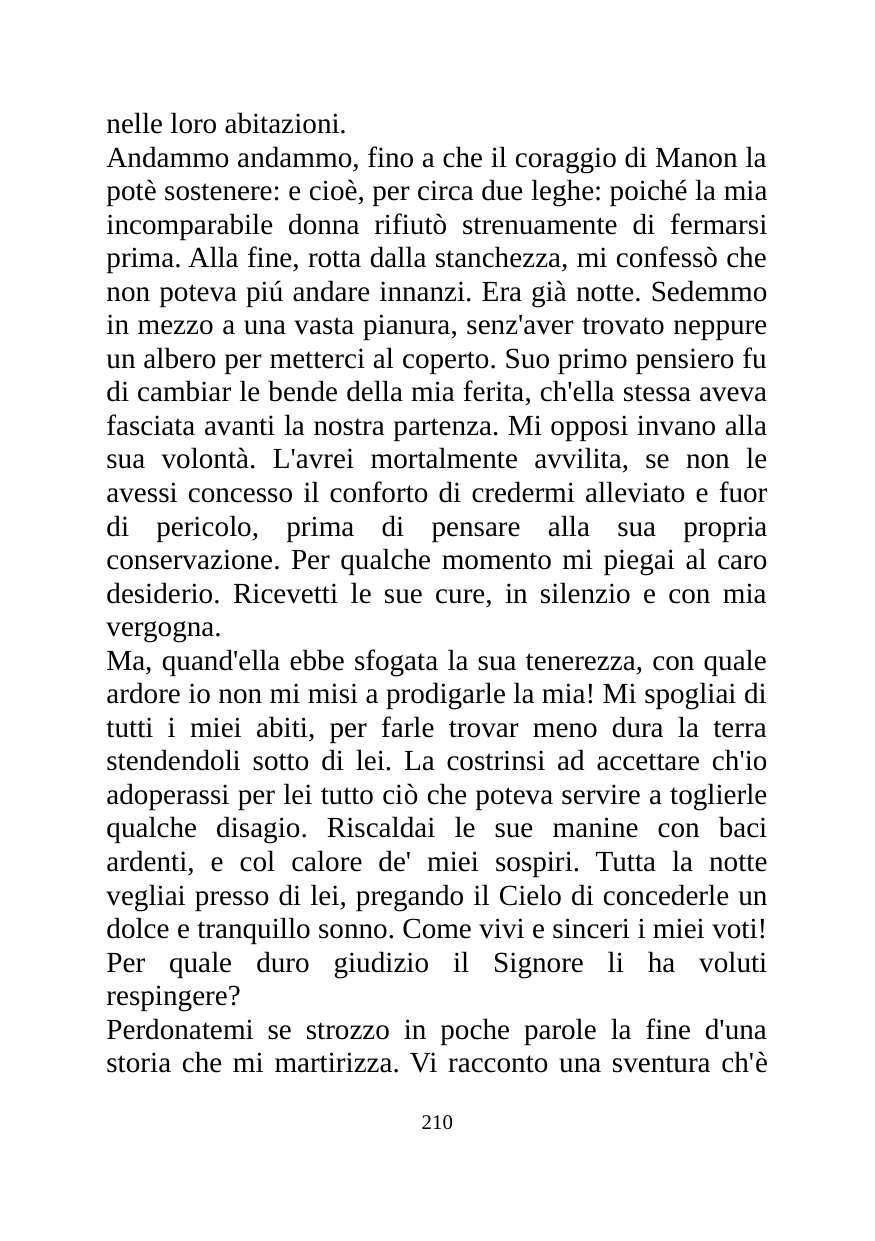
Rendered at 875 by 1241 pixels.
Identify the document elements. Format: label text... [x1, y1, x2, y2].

text nelle loro abitazioni. [106, 106, 768, 140]
text Ma, quand'ella ebbe sfogata la sua tenerezza, con quale ardore io non mi misi a prodigarle la mia! Mi spogliai di tutti i miei abiti, per farle trovar meno dura la terra stendendoli sotto di lei. La costrinsi ad accettare ch'io adoperassi per lei tutto ciò che poteva servire a toglierle qualche disagio. Riscaldai le sue manine con baci ardenti, e col calore de' miei sospiri. Tutta la notte vegliai presso di lei, pregando il Cielo di concederle un dolce e tranquillo sonno. Come vivi e sinceri i miei voti! Per quale duro giudizio il Signore li ha voluti respingere? [106, 643, 768, 1012]
text Perdonatemi se strozzo in poche parole la fine d'una storia che mi martirizza. Vi racconto una sventura ch'è [106, 1012, 768, 1079]
text Andammo andammo, fino a che il coraggio di Manon la potè sostenere: e cioè, per circa due leghe: poiché la mia incomparabile donna rifiutò strenuamente di fermarsi prima. Alla fine, rotta dalla stanchezza, mi confessò che non poteva piú andare innanzi. Era già notte. Sedemmo in mezzo a una vasta pianura, senz'aver trovato neppure un albero per metterci al coperto. Suo primo pensiero fu di cambiar le bende della mia ferita, ch'ella stessa aveva fasciata avanti la nostra partenza. Mi opposi invano alla sua volontà. L'avrei mortalmente avvilita, se non le avessi concesso il conforto di credermi alleviato e fuor di pericolo, prima di pensare alla sua propria conservazione. Per qualche momento mi piegai al caro desiderio. Ricevetti le sue cure, in silenzio e con mia vergogna. [106, 140, 768, 643]
